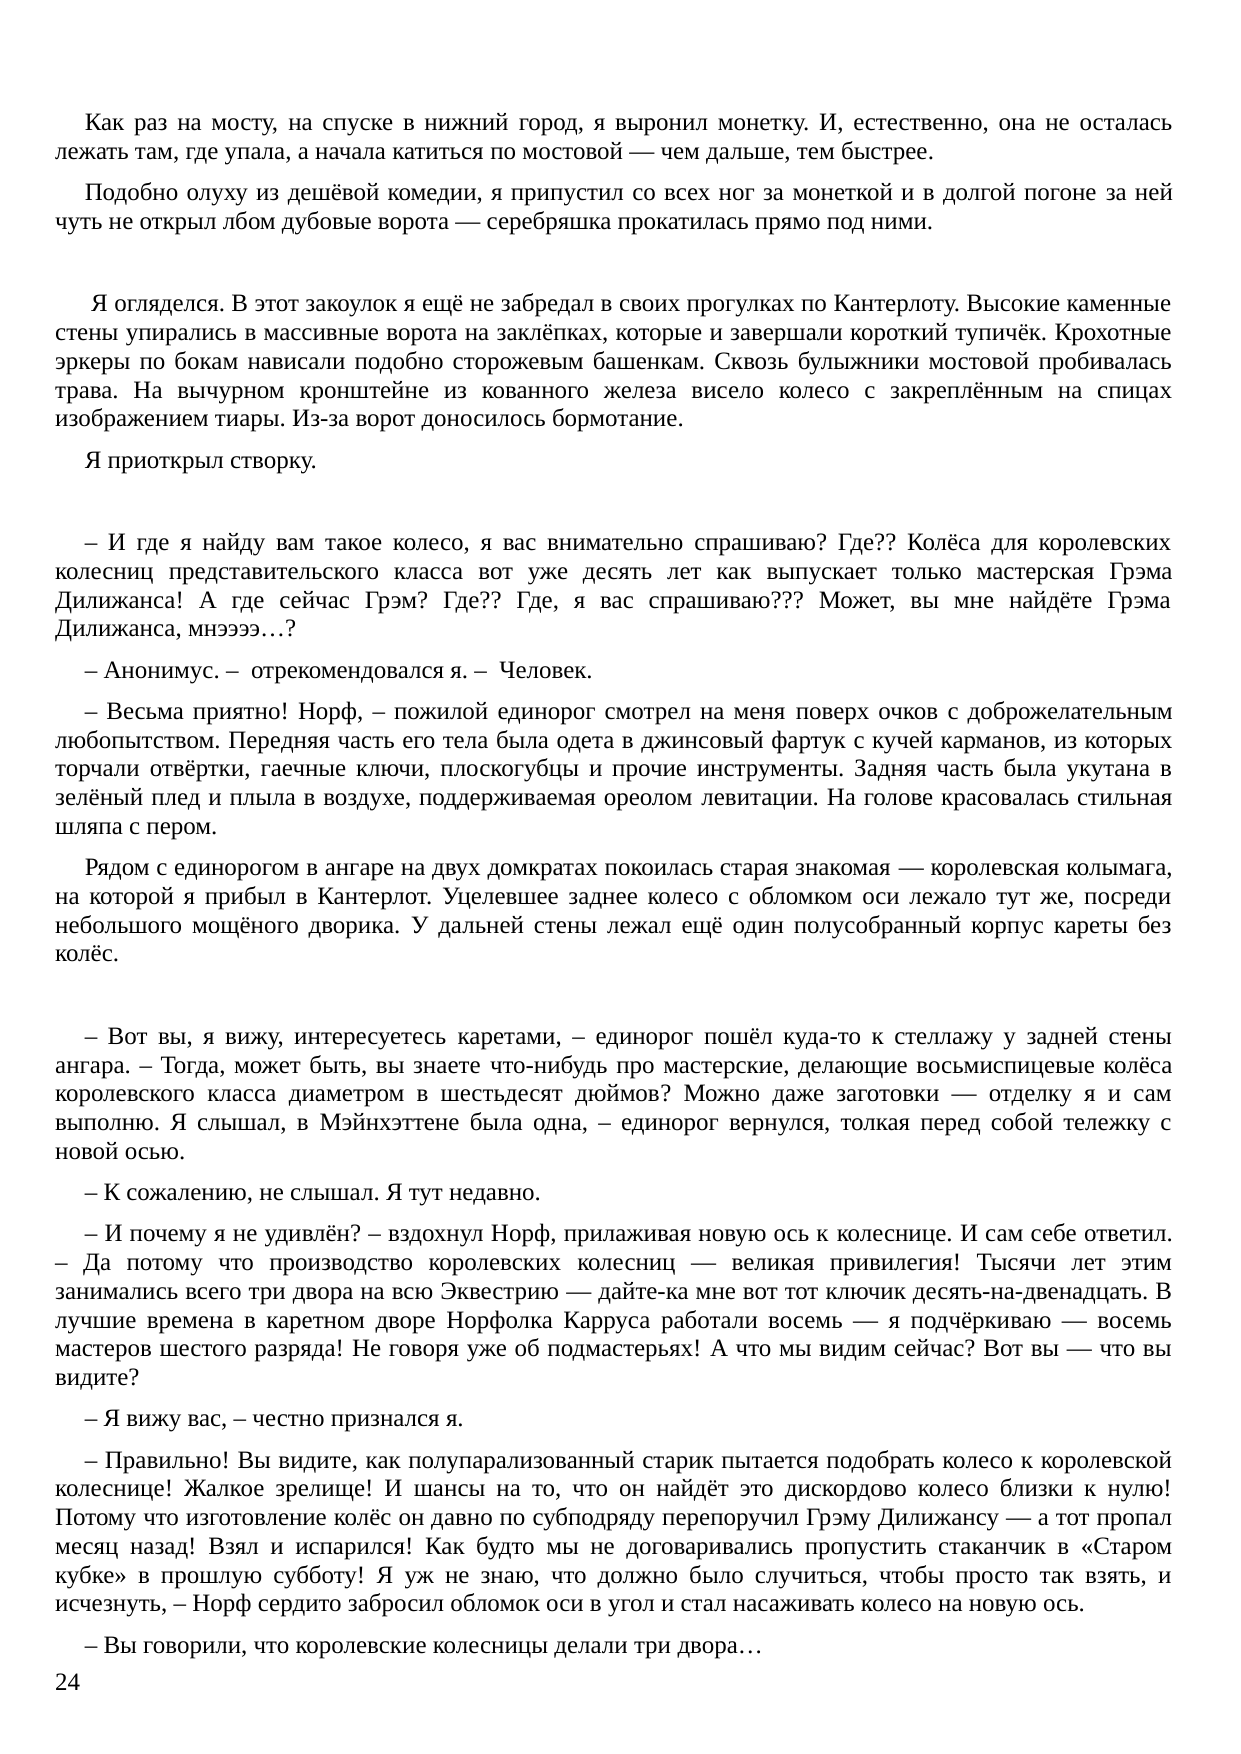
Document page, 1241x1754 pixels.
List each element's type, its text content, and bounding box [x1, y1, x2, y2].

text Я приоткрыл створку. [55, 445, 1173, 473]
text – Правильно! Вы видите, как полупарализованный старик пытается подобрать колесо к королевской колеснице! Жалкое зрелище! И шансы на то, что он найдёт это дискордово колесо близки к нулю! Потому что изготовление колёс он давно по субподряду перепоручил Грэму Дилижансу — а тот пропал месяц назад! Взял и испарился! Как будто мы не договаривались пропустить стаканчик в «Старом кубке» в прошлую субботу! Я уж не знаю, что должно было случиться, чтобы просто так взять, и исчезнуть, – Норф сердито забросил обломок оси в угол и стал насаживать колесо на новую ось. [55, 1445, 1173, 1617]
text – Я вижу вас, – честно признался я. [55, 1403, 1173, 1432]
text Как раз на мосту, на спуске в нижний город, я выронил монетку. И, естественно, она не осталась лежать там, где упала, а начала катиться по мостовой — чем дальше, тем быстрее. [55, 107, 1173, 165]
text Я огляделся. В этот закоулок я ещё не забредал в своих прогулках по Кантерлоту. Высокие каменные стены упирались в массивные ворота на заклёпках, которые и завершали короткий тупичёк. Крохотные эркеры по бокам нависали подобно сторожевым башенкам. Сквозь булыжники мостовой пробивалась трава. На вычурном кронштейне из кованного железа висело колесо с закреплённым на спицах изображением тиары. Из-за ворот доносилось бормотание. [55, 288, 1173, 432]
text – К сожалению, не слышал. Я тут недавно. [55, 1177, 1173, 1206]
text Подобно олуху из дешёвой комедии, я припустил со всех ног за монеткой и в долгой погоне за ней чуть не открыл лбом дубовые ворота — серебряшка прокатилась прямо под ними. [55, 177, 1173, 235]
text Рядом с единорогом в ангаре на двух домкратах покоилась старая знакомая — королевская колымага, на которой я прибыл в Кантерлот. Уцелевшее заднее колесо с обломком оси лежало тут же, посреди небольшого мощёного дворика. У дальней стены лежал ещё один полусобранный корпус кареты без колёс. [55, 852, 1173, 967]
text – Анонимус. – отрекомендовался я. – Человек. [55, 655, 1173, 683]
text – Весьма приятно! Норф, – пожилой единорог смотрел на меня поверх очков с доброжелательным любопытством. Передняя часть его тела была одета в джинсовый фартук с кучей карманов, из которых торчали отвёртки, гаечные ключи, плоскогубцы и прочие инструменты. Задняя часть была укутана в зелёный плед и плыла в воздухе, поддерживаемая ореолом левитации. На голове красовалась стильная шляпа с пером. [55, 696, 1173, 840]
text – Вот вы, я вижу, интересуетесь каретами, – единорог пошёл куда-то к стеллажу у задней стены ангара. – Тогда, может быть, вы знаете что-нибудь про мастерские, делающие восьмиспицевые колёса королевского класса диаметром в шестьдесят дюймов? Можно даже заготовки — отделку я и сам выполню. Я слышал, в Мэйнхэттене была одна, – единорог вернулся, толкая перед собой тележку с новой осью. [55, 1021, 1173, 1165]
text – Вы говорили, что королевские колесницы делали три двора… [55, 1630, 1173, 1658]
text – И где я найду вам такое колесо, я вас внимательно спрашиваю? Где?? Колёса для королевских колесниц представительского класса вот уже десять лет как выпускает только мастерская Грэма Дилижанса! А где сейчас Грэм? Где?? Где, я вас спрашиваю??? Может, вы мне найдёте Грэма Дилижанса, мнээээ…? [55, 527, 1173, 642]
text – И почему я не удивлён? – вздохнул Норф, прилаживая новую ось к колеснице. И сам себе ответил. – Да потому что производство королевских колесниц — великая привилегия! Тысячи лет этим занимались всего три двора на всю Эквестрию — дайте-ка мне вот тот ключик десять-на-двенадцать. В лучшие времена в каретном дворе Норфолка Карруса работали восемь — я подчёркиваю — восемь мастеров шестого разряда! Не говоря уже об подмастерьях! А что мы видим сейчас? Вот вы — что вы видите? [55, 1218, 1173, 1391]
